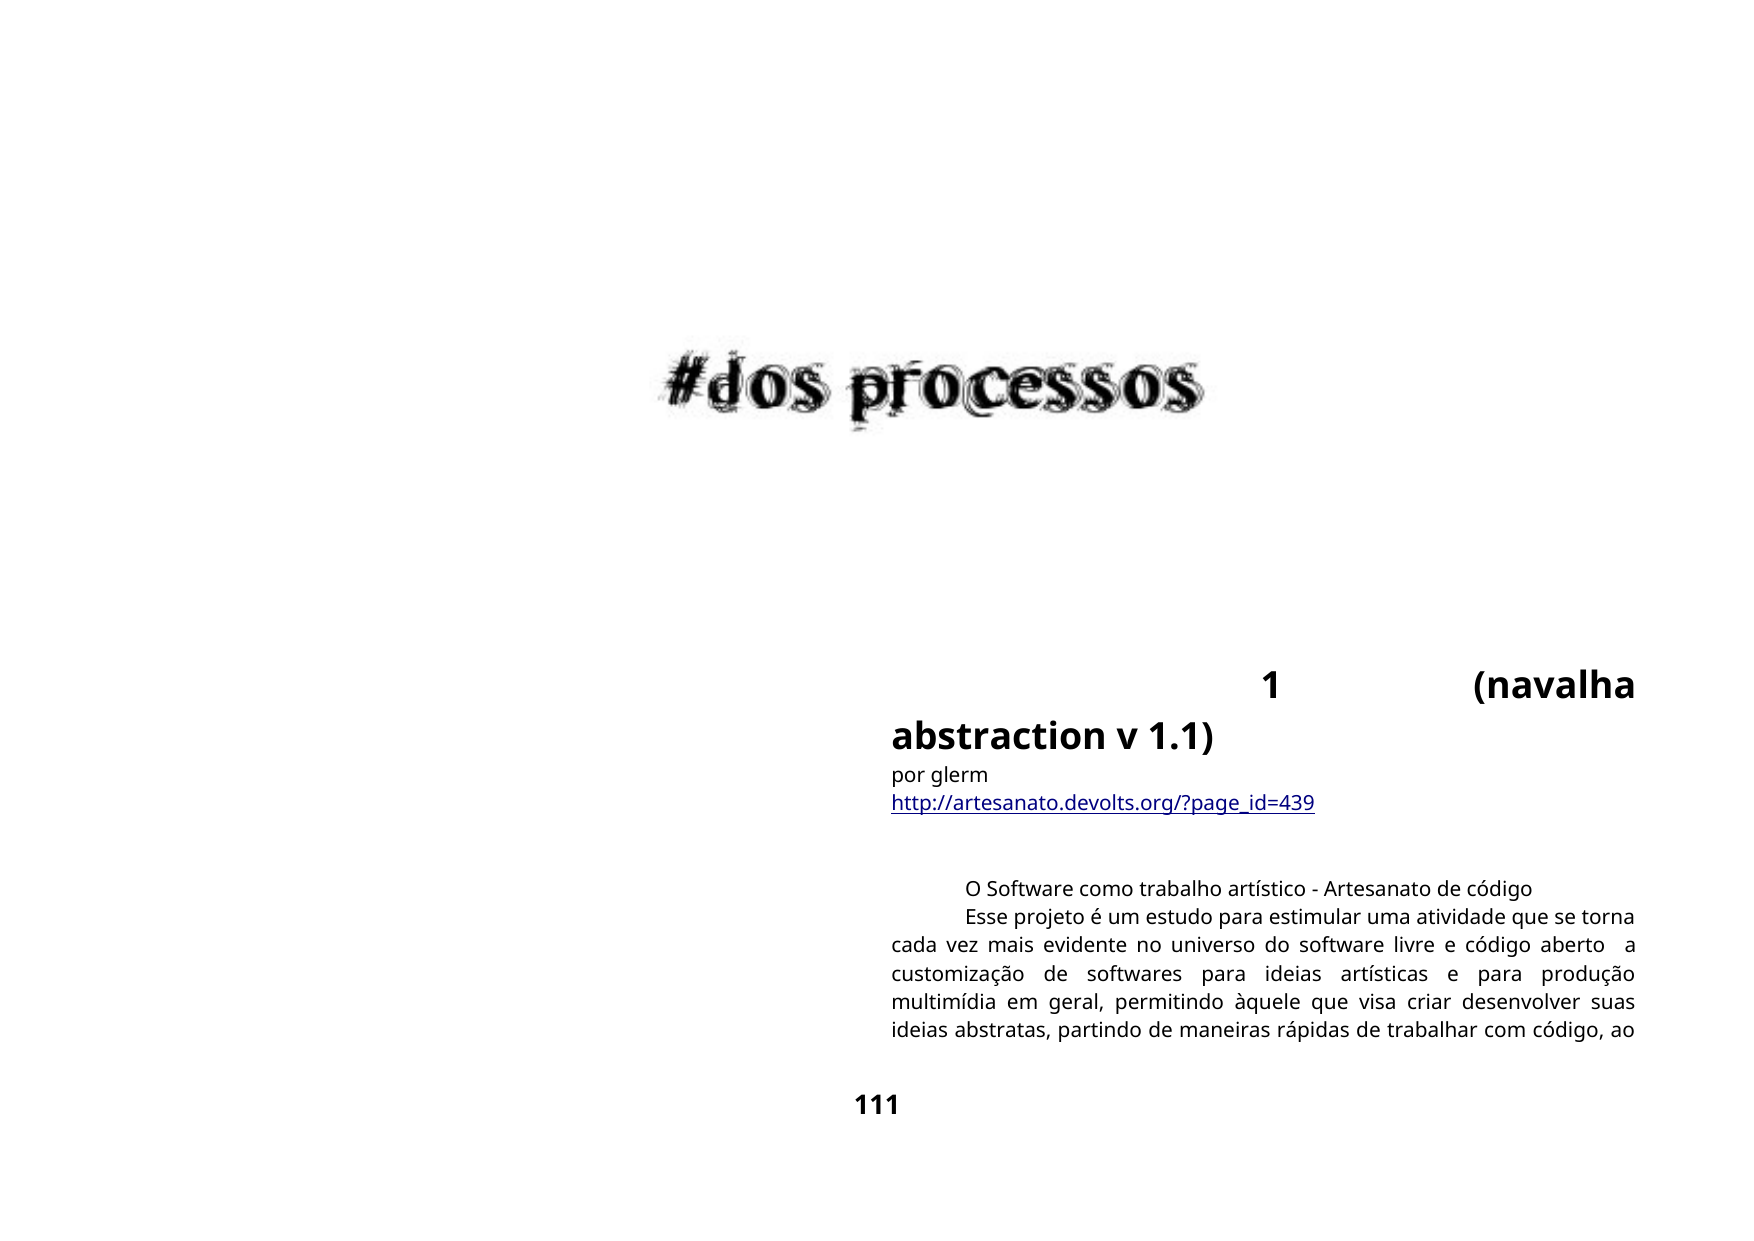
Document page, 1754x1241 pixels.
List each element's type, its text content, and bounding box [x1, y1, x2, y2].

text por glerm [891, 760, 1636, 788]
picture [550, 236, 1234, 672]
text http://artesanato.devolts.org/?page_id=439 [891, 788, 1636, 817]
text 1 (navalha abstraction v 1.1) [891, 658, 1636, 760]
text O Software como trabalho artístico - Artesanato de código [891, 874, 1636, 902]
text Esse projeto é um estudo para estimular uma atividade que se torna cada vez mais evidente no universo do software livre e código aberto ­ a customização de softwares para ideias artísticas e para produção multimídia em geral, permitindo àquele que visa criar desenvolver suas ideias abstratas, partindo de maneiras rápidas de trabalhar com código, ao [891, 902, 1636, 1044]
